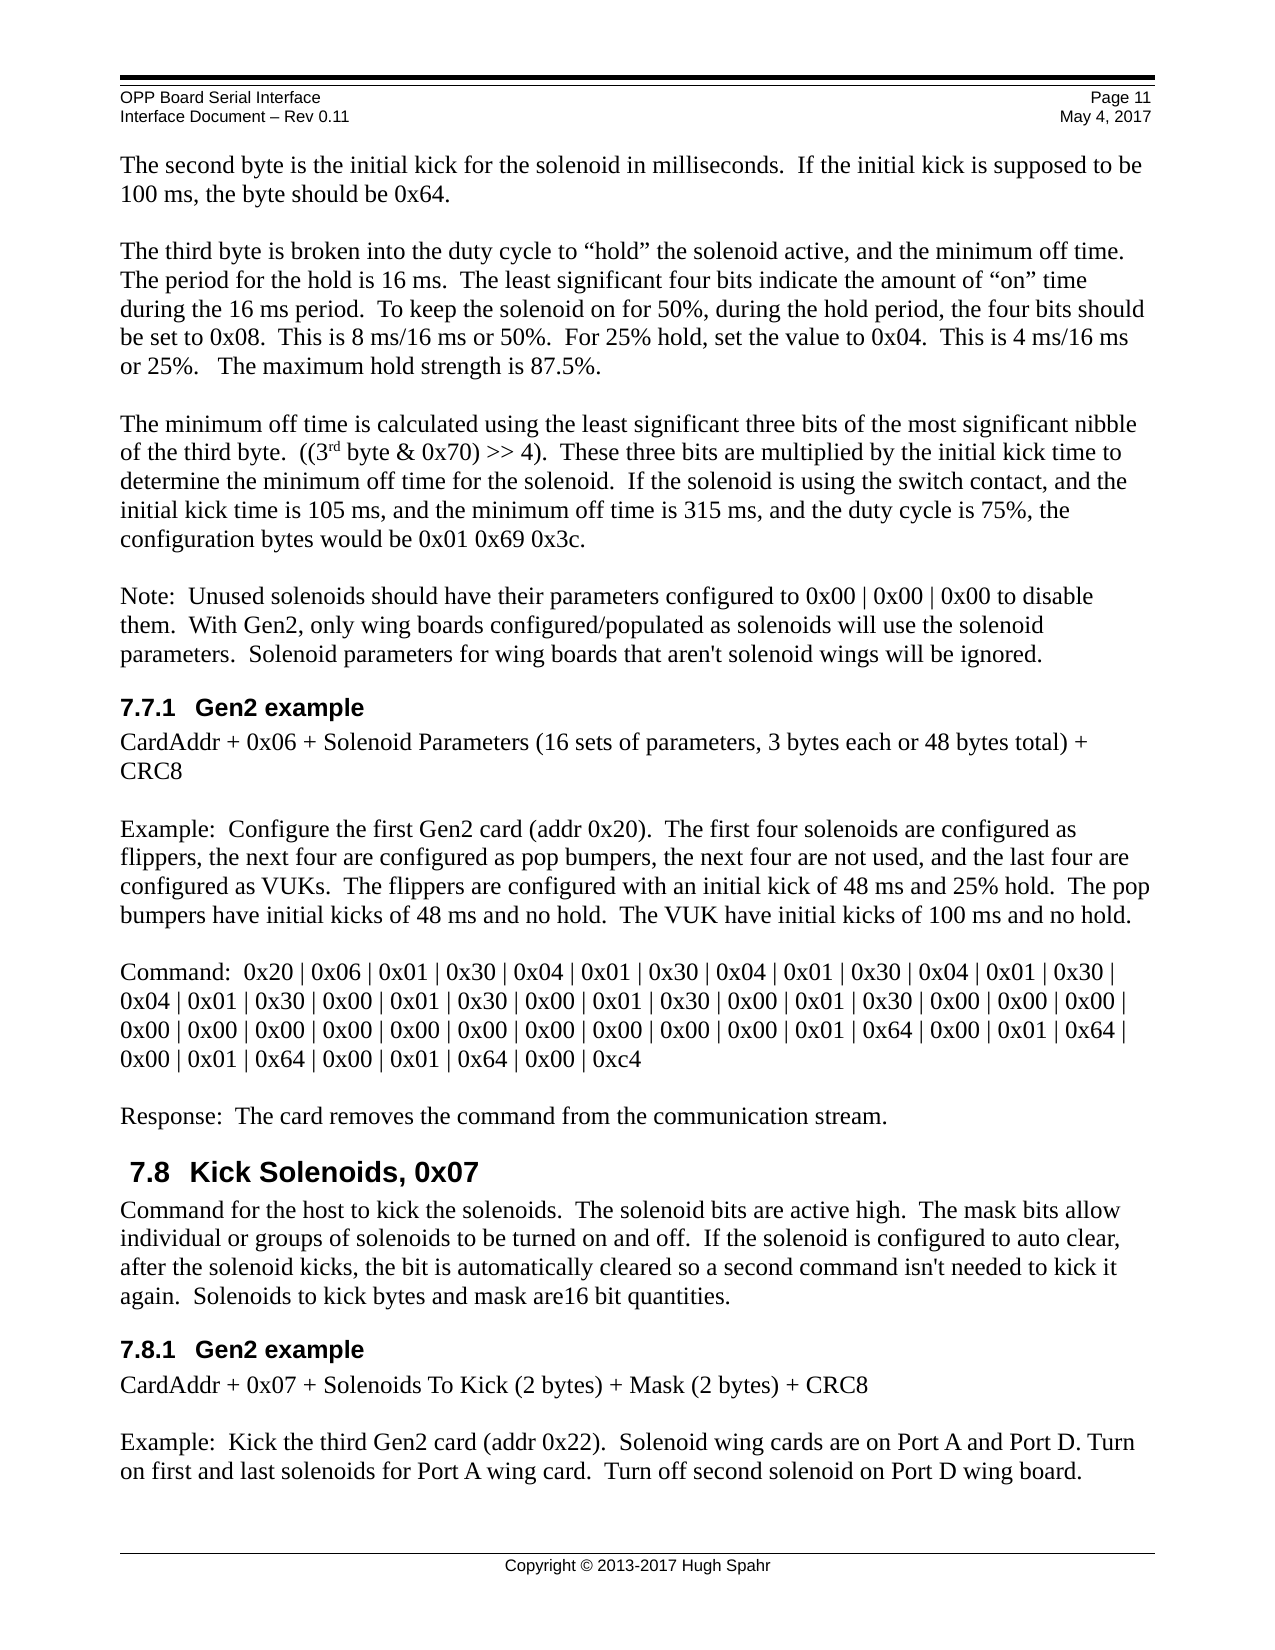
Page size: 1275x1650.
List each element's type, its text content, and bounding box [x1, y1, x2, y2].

text The third byte is broken into the duty cycle to “hold” the solenoid active, and the minimum off time. The period for the hold is 16 ms. The least significant four bits indicate the amount of “on” time during the 16 ms period. To keep the solenoid on for 50%, during the hold period, the four bits should be set to 0x08. This is 8 ms/16 ms or 50%. For 25% hold, set the value to 0x04. This is 4 ms/16 ms or 25%. The maximum hold strength is 87.5%. [120, 236, 1155, 380]
subtitle Gen2 example [120, 1335, 1155, 1363]
text The minimum off time is calculated using the least significant three bits of the most significant nibble of the third byte. ((3rd byte & 0x70) >> 4). These three bits are multiplied by the initial kick time to determine the minimum off time for the solenoid. If the solenoid is using the switch contact, and the initial kick time is 105 ms, and the minimum off time is 315 ms, and the duty cycle is 75%, the configuration bytes would be 0x01 0x69 0x3c. [120, 409, 1155, 552]
text CardAddr + 0x06 + Solenoid Parameters (16 sets of parameters, 3 bytes each or 48 bytes total) + CRC8 [120, 727, 1155, 785]
text The second byte is the initial kick for the solenoid in milliseconds. If the initial kick is supposed to be 100 ms, the byte should be 0x64. [120, 150, 1155, 207]
text Command for the host to kick the solenoids. The solenoid bits are active high. The mask bits allow individual or groups of solenoids to be turned on and off. If the solenoid is configured to auto clear, after the solenoid kicks, the bit is automatically cleared so a second command isn't needed to kick it again. Solenoids to kick bytes and mask are16 bit quantities. [120, 1195, 1155, 1310]
subtitle Kick Solenoids, 0x07 [129, 1155, 1155, 1188]
text Example: Configure the first Gen2 card (addr 0x20). The first four solenoids are configured as flippers, the next four are configured as pop bumpers, the next four are not used, and the last four are configured as VUKs. The flippers are configured with an initial kick of 48 ms and 25% hold. The pop bumpers have initial kicks of 48 ms and no hold. The VUK have initial kicks of 100 ms and no hold. [120, 814, 1155, 929]
text Response: The card removes the command from the communication stream. [120, 1101, 1155, 1130]
subtitle Gen2 example [120, 692, 1155, 721]
text Example: Kick the third Gen2 card (addr 0x22). Solenoid wing cards are on Port A and Port D. Turn on first and last solenoids for Port A wing card. Turn off second solenoid on Port D wing board. [120, 1427, 1155, 1485]
text Note: Unused solenoids should have their parameters configured to 0x00 | 0x00 | 0x00 to disable them. With Gen2, only wing boards configured/populated as solenoids will use the solenoid parameters. Solenoid parameters for wing boards that aren't solenoid wings will be ignored. [120, 581, 1155, 667]
text CardAddr + 0x07 + Solenoids To Kick (2 bytes) + Mask (2 bytes) + CRC8 [120, 1370, 1155, 1398]
text Command: 0x20 | 0x06 | 0x01 | 0x30 | 0x04 | 0x01 | 0x30 | 0x04 | 0x01 | 0x30 | 0x04 | 0x01 | 0x30 | 0x04 | 0x01 | 0x30 | 0x00 | 0x01 | 0x30 | 0x00 | 0x01 | 0x30 | 0x00 | 0x01 | 0x30 | 0x00 | 0x00 | 0x00 | 0x00 | 0x00 | 0x00 | 0x00 | 0x00 | 0x00 | 0x00 | 0x00 | 0x00 | 0x00 | 0x01 | 0x64 | 0x00 | 0x01 | 0x64 | 0x00 | 0x01 | 0x64 | 0x00 | 0x01 | 0x64 | 0x00 | 0xc4 [120, 957, 1155, 1072]
